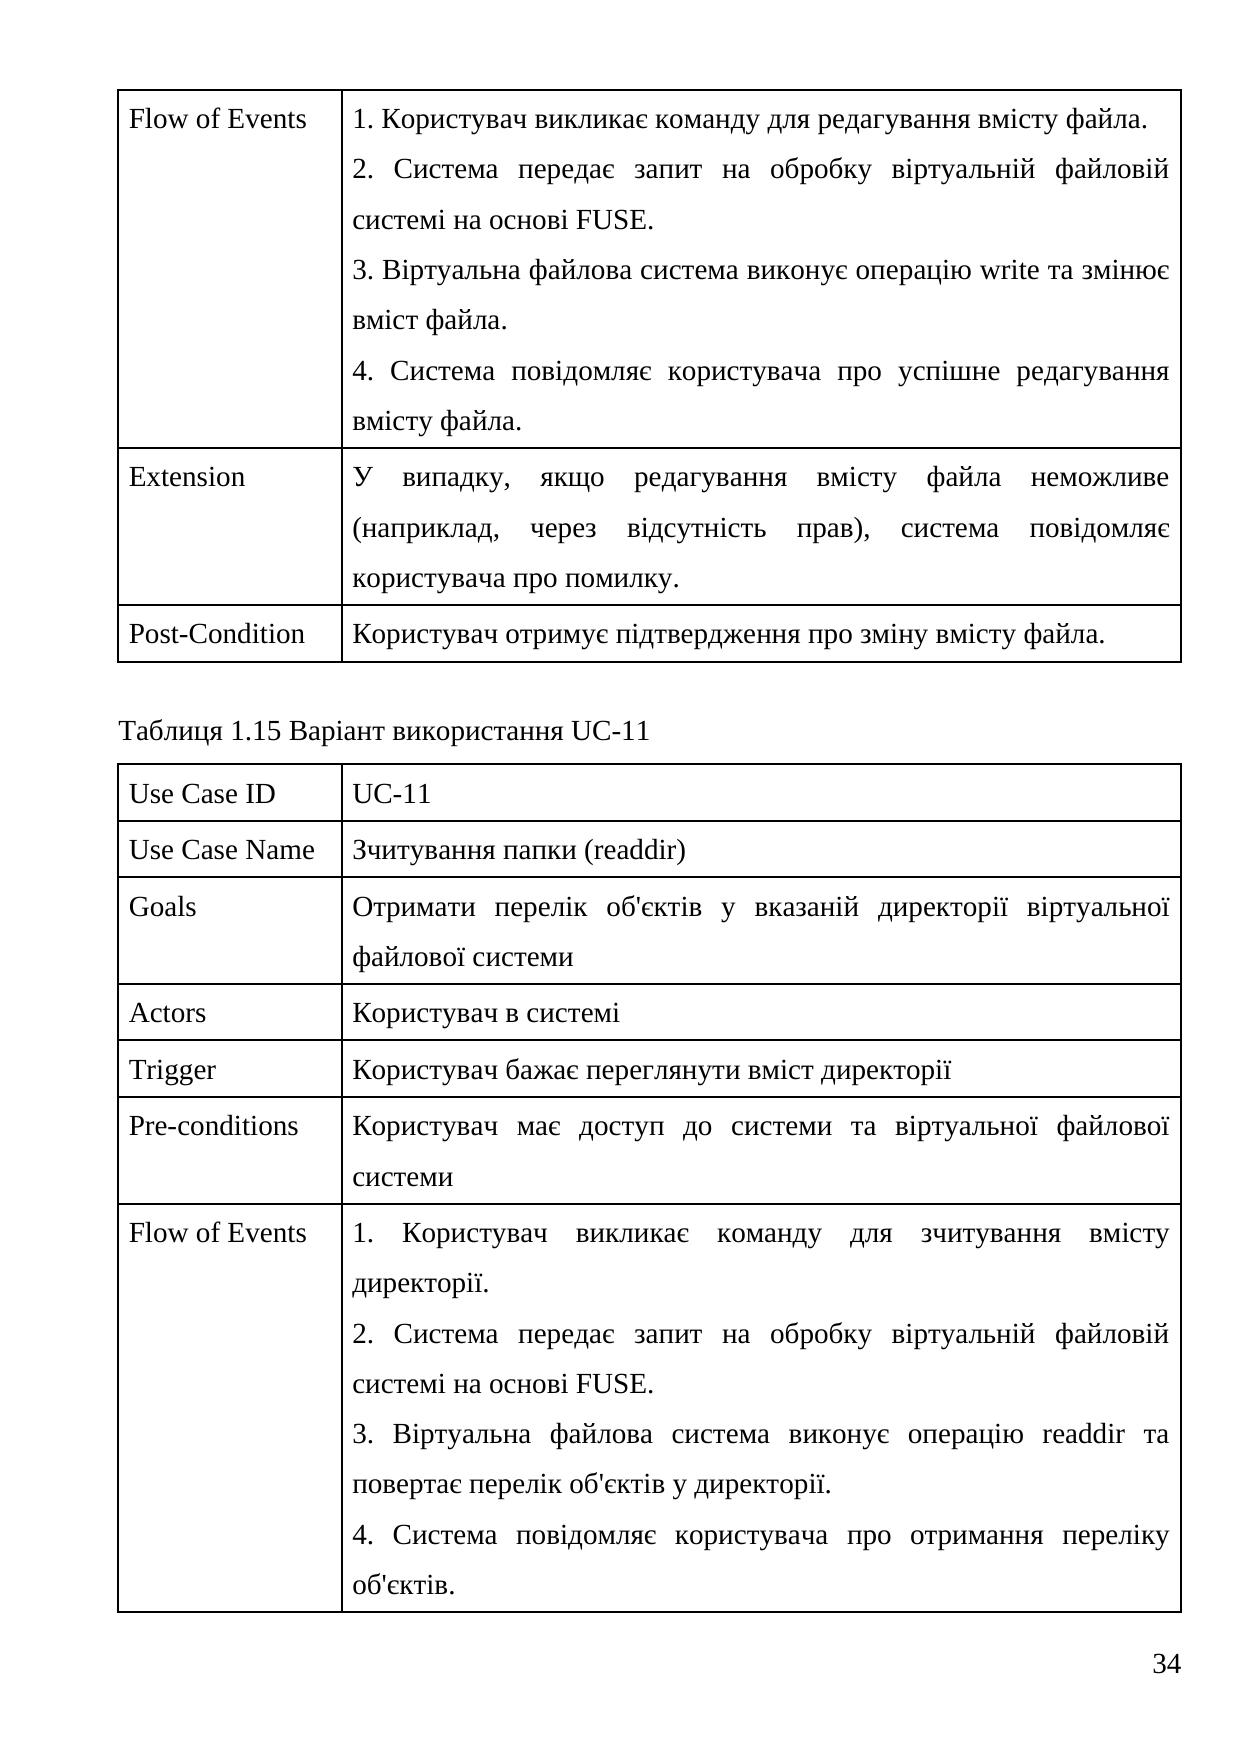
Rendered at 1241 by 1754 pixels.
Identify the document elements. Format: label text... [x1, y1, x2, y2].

table_cell Flow of Events [119, 91, 341, 447]
table_cell Користувач отримує підтвердження про зміну вмісту файла. [343, 606, 1180, 661]
table_header Use Case ID [119, 765, 341, 820]
table_cell Користувач бажає переглянути вміст директорії [343, 1041, 1180, 1096]
table_cell 1. Користувач викликає команду для редагування вмісту файла. 2. Система передає запит на обробку віртуальній файловій системі на основі FUSE. 3. Віртуальна файлова система виконує операцію write та змінює вміст файла. 4. Система повідомляє користувача про успішне редагування вмісту файла. [343, 91, 1180, 447]
table_cell Отримати перелік об'єктів у вказаній директорії віртуальної файлової системи [343, 878, 1180, 983]
table_cell Flow of Events [119, 1205, 341, 1611]
table_cell Користувач в системі [343, 985, 1180, 1039]
list Варіант використання UC-11 [118, 713, 1181, 746]
table_cell Actors [119, 985, 341, 1039]
table_cell 1. Користувач викликає команду для зчитування вмісту директорії. 2. Система передає запит на обробку віртуальній файловій системі на основі FUSE. 3. Віртуальна файлова система виконує операцію readdir та повертає перелік об'єктів у директорії. 4. Система повідомляє користувача про отримання переліку об'єктів. [343, 1205, 1180, 1611]
table_cell Goals [119, 878, 341, 983]
table_cell Extension [119, 449, 341, 604]
table_cell Use Case Name [119, 822, 341, 876]
table_cell У випадку, якщо редагування вмісту файла неможливе (наприклад, через відсутність прав), система повідомляє користувача про помилку. [343, 449, 1180, 604]
table_cell Користувач має доступ до системи та віртуальної файлової системи [343, 1098, 1180, 1203]
table_cell Зчитування папки (readdir) [343, 822, 1180, 876]
table_cell Pre-conditions [119, 1098, 341, 1203]
table_cell Post-Condition [119, 606, 341, 661]
table_cell Trigger [119, 1041, 341, 1096]
table_header UC-11 [343, 765, 1180, 820]
